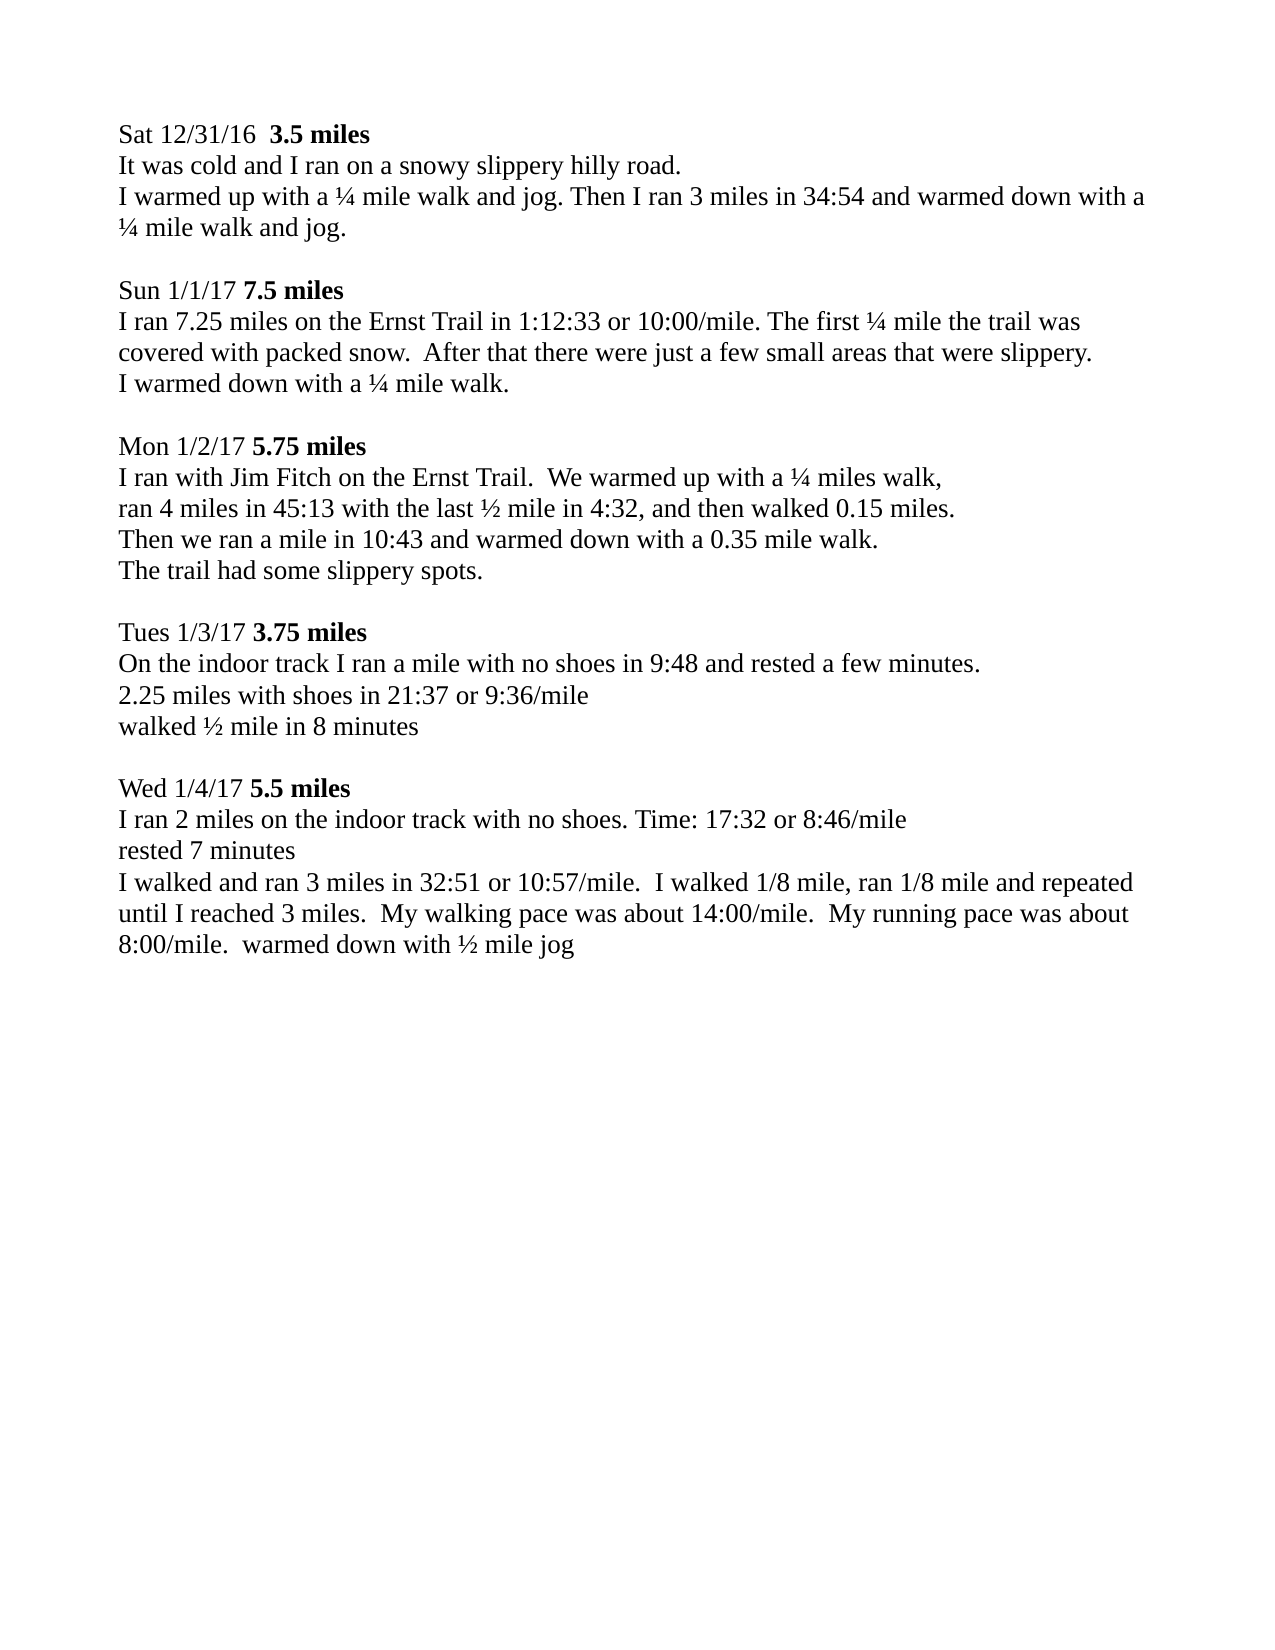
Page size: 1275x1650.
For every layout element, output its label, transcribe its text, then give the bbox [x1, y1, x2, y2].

text rested 7 minutes [118, 834, 1157, 866]
text Then we ran a mile in 10:43 and warmed down with a 0.35 mile walk. [118, 523, 1157, 554]
text Wed 1/4/17 5.5 miles [118, 772, 1157, 803]
text I ran with Jim Fitch on the Ernst Trail. We warmed up with a ¼ miles walk, [118, 461, 1157, 492]
text I ran 7.25 miles on the Ernst Trail in 1:12:33 or 10:00/mile. The first ¼ mile the trail was covered with packed snow. After that there were just a few small areas that were slippery. [118, 305, 1157, 367]
text Sun 1/1/17 7.5 miles [118, 274, 1157, 305]
text I walked and ran 3 miles in 32:51 or 10:57/mile. I walked 1/8 mile, ran 1/8 mile and repeated until I reached 3 miles. My walking pace was about 14:00/mile. My running pace was about 8:00/mile. warmed down with ½ mile jog [118, 866, 1157, 959]
text walked ½ mile in 8 minutes [118, 710, 1157, 741]
text On the indoor track I ran a mile with no shoes in 9:48 and rested a few minutes. [118, 648, 1157, 679]
text It was cold and I ran on a snowy slippery hilly road. [118, 149, 1157, 180]
text I warmed down with a ¼ mile walk. [118, 367, 1157, 398]
text I warmed up with a ¼ mile walk and jog. Then I ran 3 miles in 34:54 and warmed down with a ¼ mile walk and jog. [118, 180, 1157, 243]
text ran 4 miles in 45:13 with the last ½ mile in 4:32, and then walked 0.15 miles. [118, 492, 1157, 523]
text Mon 1/2/17 5.75 miles [118, 429, 1157, 461]
text Tues 1/3/17 3.75 miles [118, 616, 1157, 648]
text 2.25 miles with shoes in 21:37 or 9:36/mile [118, 679, 1157, 710]
text The trail had some slippery spots. [118, 554, 1157, 585]
text I ran 2 miles on the indoor track with no shoes. Time: 17:32 or 8:46/mile [118, 803, 1157, 834]
text Sat 12/31/16 3.5 miles [118, 118, 1157, 149]
